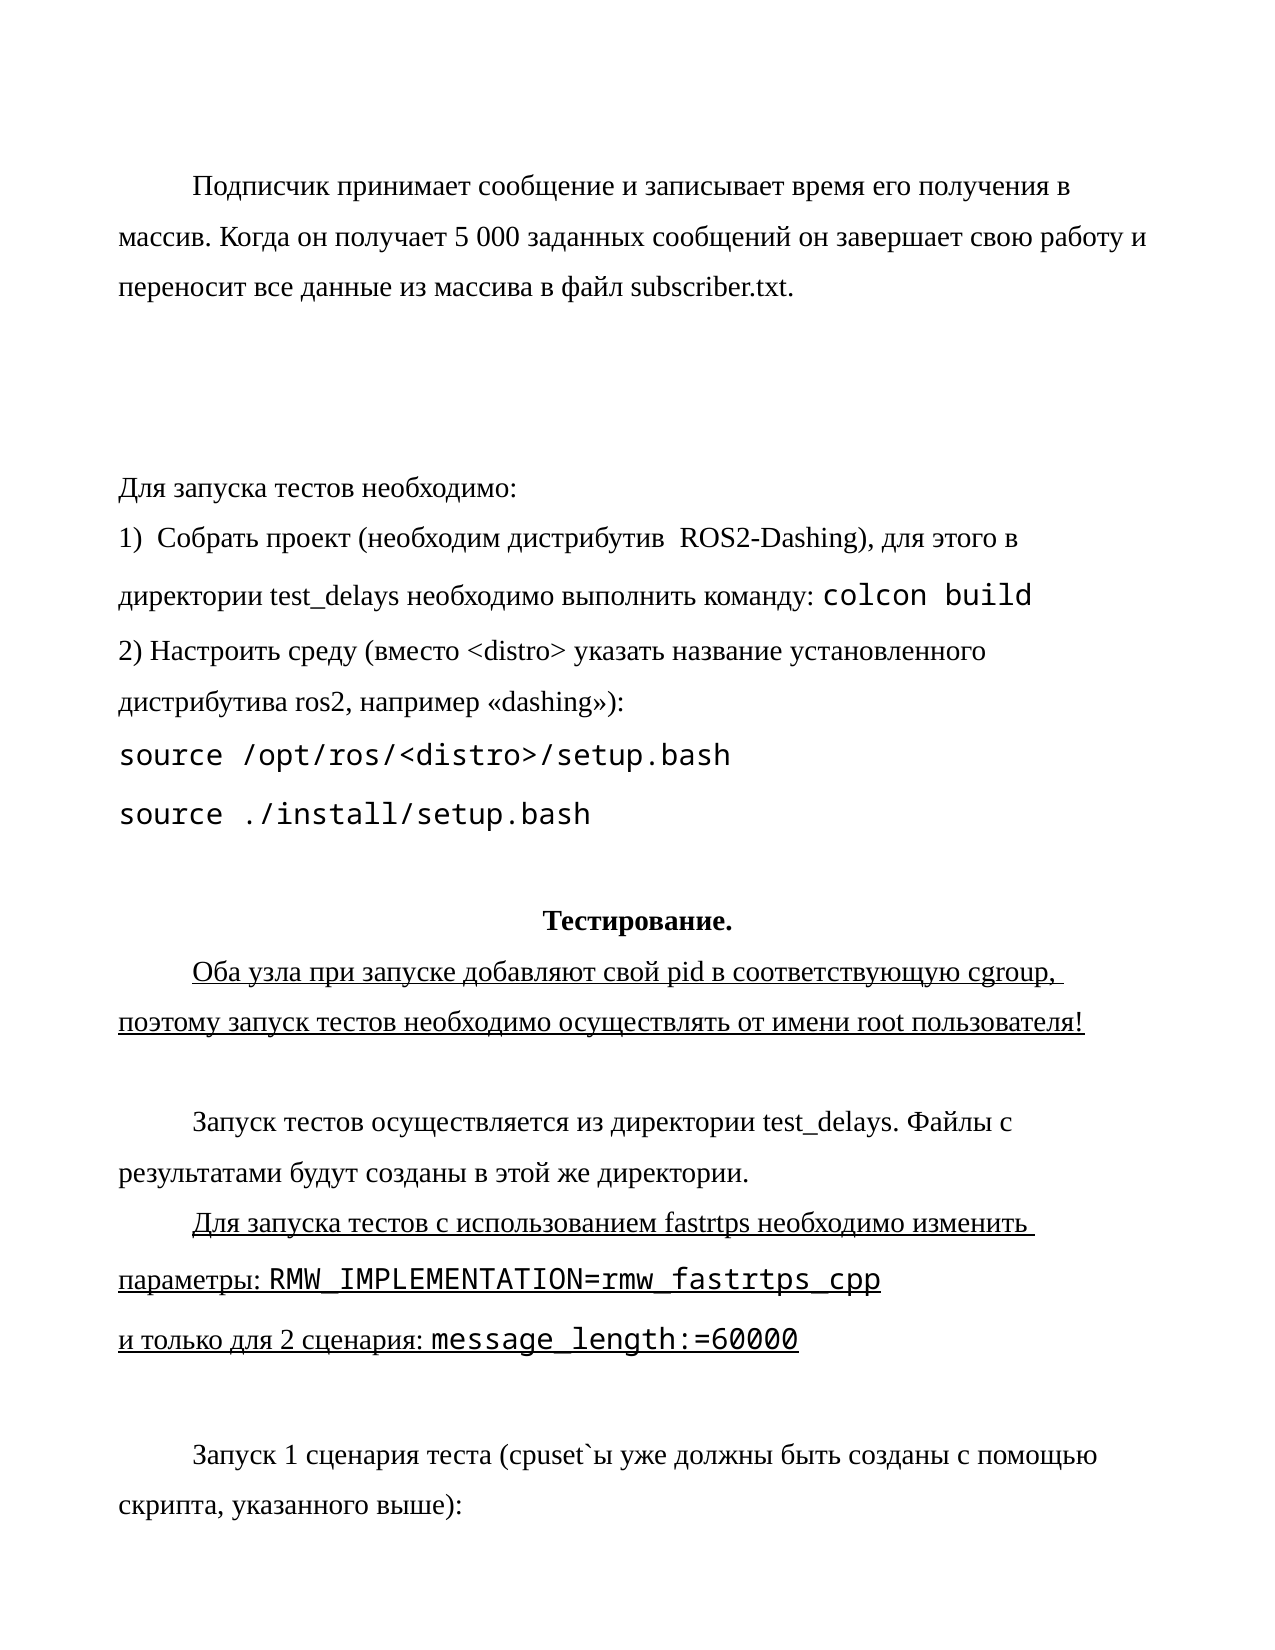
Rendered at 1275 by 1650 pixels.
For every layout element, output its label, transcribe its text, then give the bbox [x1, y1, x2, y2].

text 1) Собрать проект (необходим дистрибутив ROS2-Dashing), для этого в директории test_delays необходимо выполнить команду: colcon build [118, 521, 1157, 614]
text source /opt/ros/<distro>/setup.bash [118, 734, 1157, 774]
text Оба узла при запуске добавляют свой pid в соответствующую cgroup, поэтому запуск тестов необходимо осуществлять от имени root пользователя! [118, 954, 1157, 1037]
text Тестирование. [118, 903, 1157, 937]
text Запуск 1 сценария теста (cpuset`ы уже должны быть созданы с помощью скрипта, указанного выше): [118, 1437, 1157, 1521]
text и только для 2 сценария: message_length:=60000 [118, 1318, 1157, 1358]
text source ./install/setup.bash [118, 793, 1157, 833]
text Запуск тестов осуществляется из директории test_delays. Файлы с результатами будут созданы в этой же директории. [118, 1104, 1157, 1188]
text 2) Настроить среду (вместо <distro> указать название установленного дистрибутива ros2, например «dashing»): [118, 633, 1157, 717]
text Для запуска тестов необходимо: [118, 470, 1157, 504]
text Подписчик принимает сообщение и записывает время его получения в массив. Когда он получает 5 000 заданных сообщений он завершает свою работу и переносит все данные из массива в файл subscriber.txt. [118, 168, 1157, 303]
text Для запуска тестов с использованием fastrtps необходимо изменить параметры: RMW_IMPLEMENTATION=rmw_fastrtps_cpp [118, 1205, 1157, 1298]
